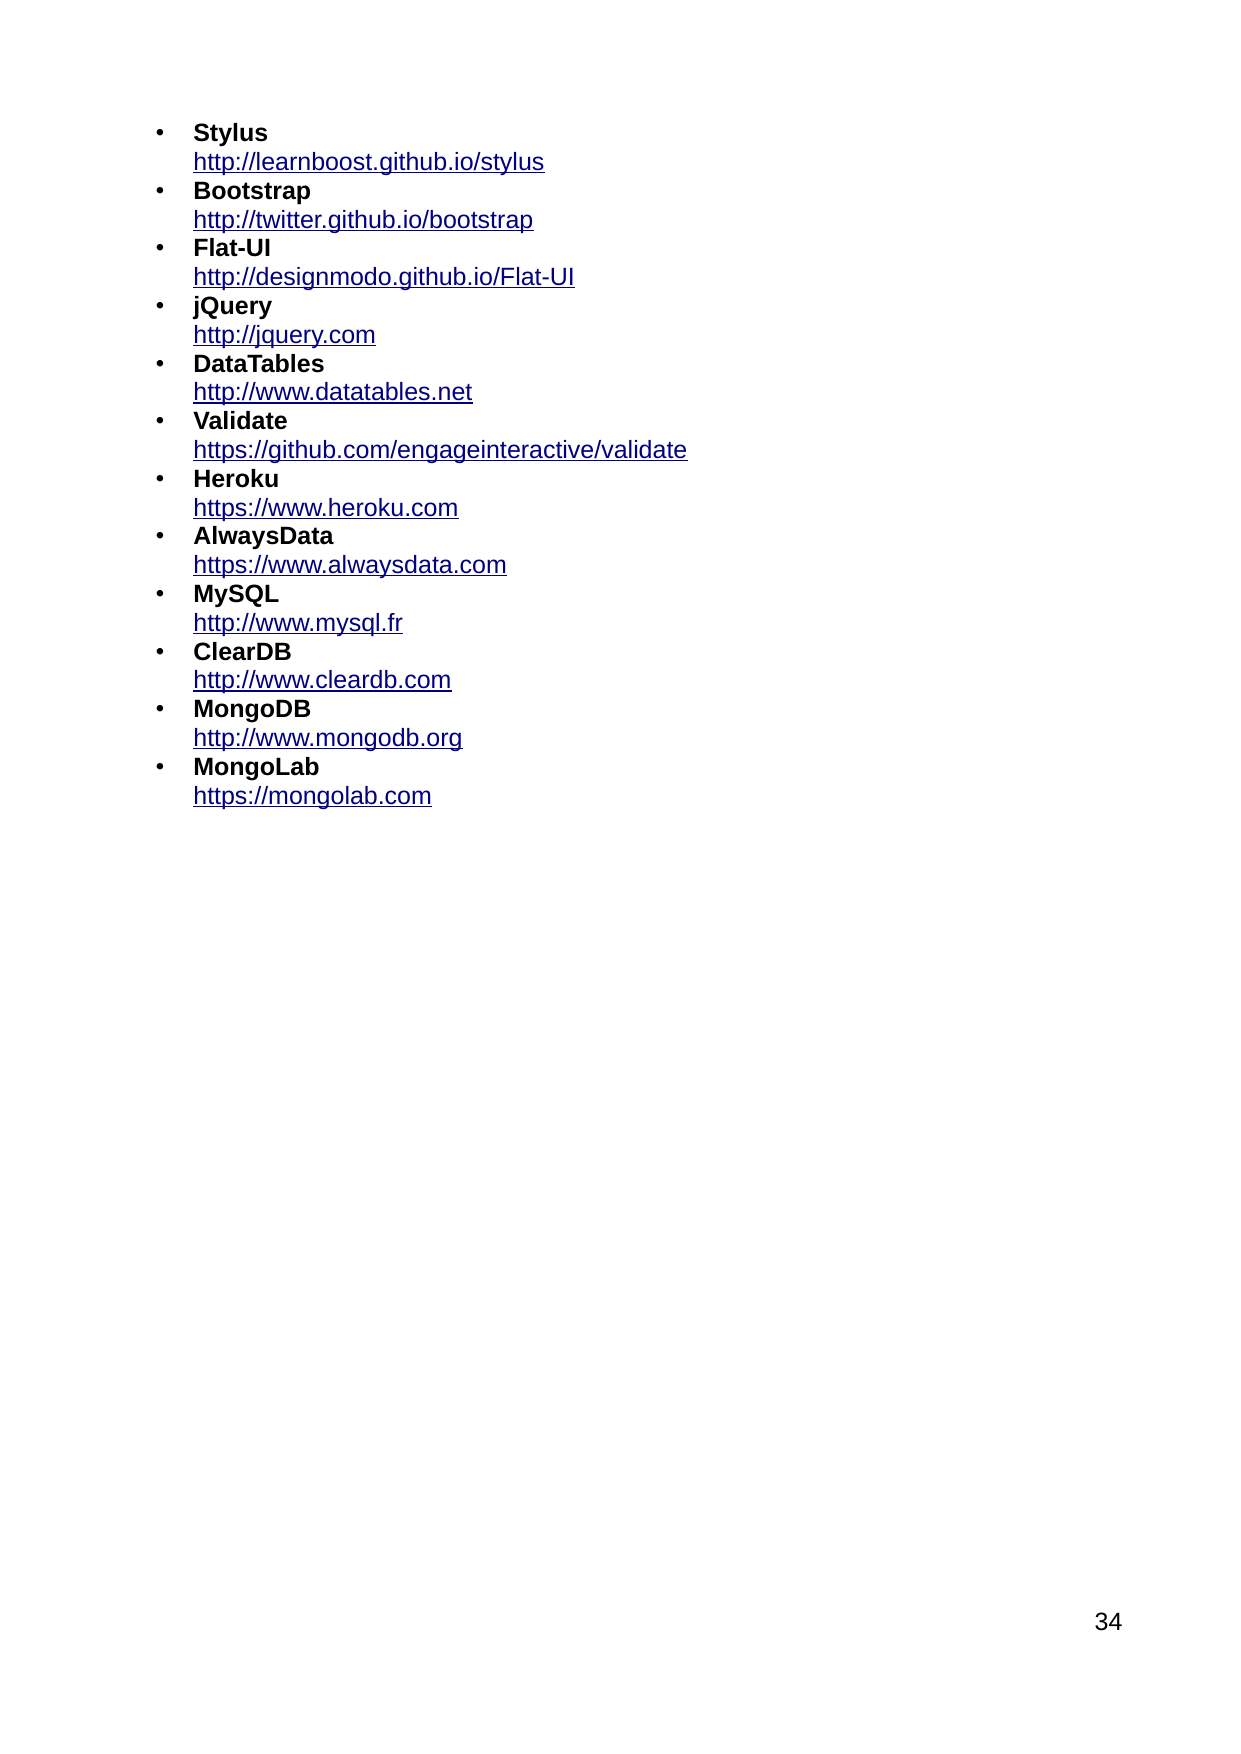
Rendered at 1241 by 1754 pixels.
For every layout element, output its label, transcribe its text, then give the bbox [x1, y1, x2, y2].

list Flat-UI [156, 233, 1122, 262]
list AlwaysData [156, 521, 1122, 550]
list http://jquery.com [156, 320, 1122, 348]
list https://www.alwaysdata.com [156, 550, 1122, 579]
list ClearDB [156, 637, 1122, 665]
list http://twitter.github.io/bootstrap [156, 204, 1122, 233]
list MongoLab [156, 752, 1122, 781]
list Heroku [156, 464, 1122, 493]
list http://learnboost.github.io/stylus [156, 147, 1122, 176]
list Stylus [156, 118, 1122, 147]
list MySQL [156, 579, 1122, 608]
list jQuery [156, 291, 1122, 320]
list https://github.com/engageinteractive/validate [156, 435, 1122, 464]
list https://mongolab.com [156, 781, 1122, 809]
list http://www.mysql.fr [156, 608, 1122, 637]
list MongoDB [156, 694, 1122, 723]
list http://designmodo.github.io/Flat-UI [156, 262, 1122, 291]
list http://www.mongodb.org [156, 723, 1122, 752]
list DataTables [156, 348, 1122, 377]
list Validate [156, 406, 1122, 435]
list Bootstrap [156, 176, 1122, 204]
list http://www.cleardb.com [156, 665, 1122, 694]
list https://www.heroku.com [156, 493, 1122, 521]
list http://www.datatables.net [156, 377, 1122, 406]
